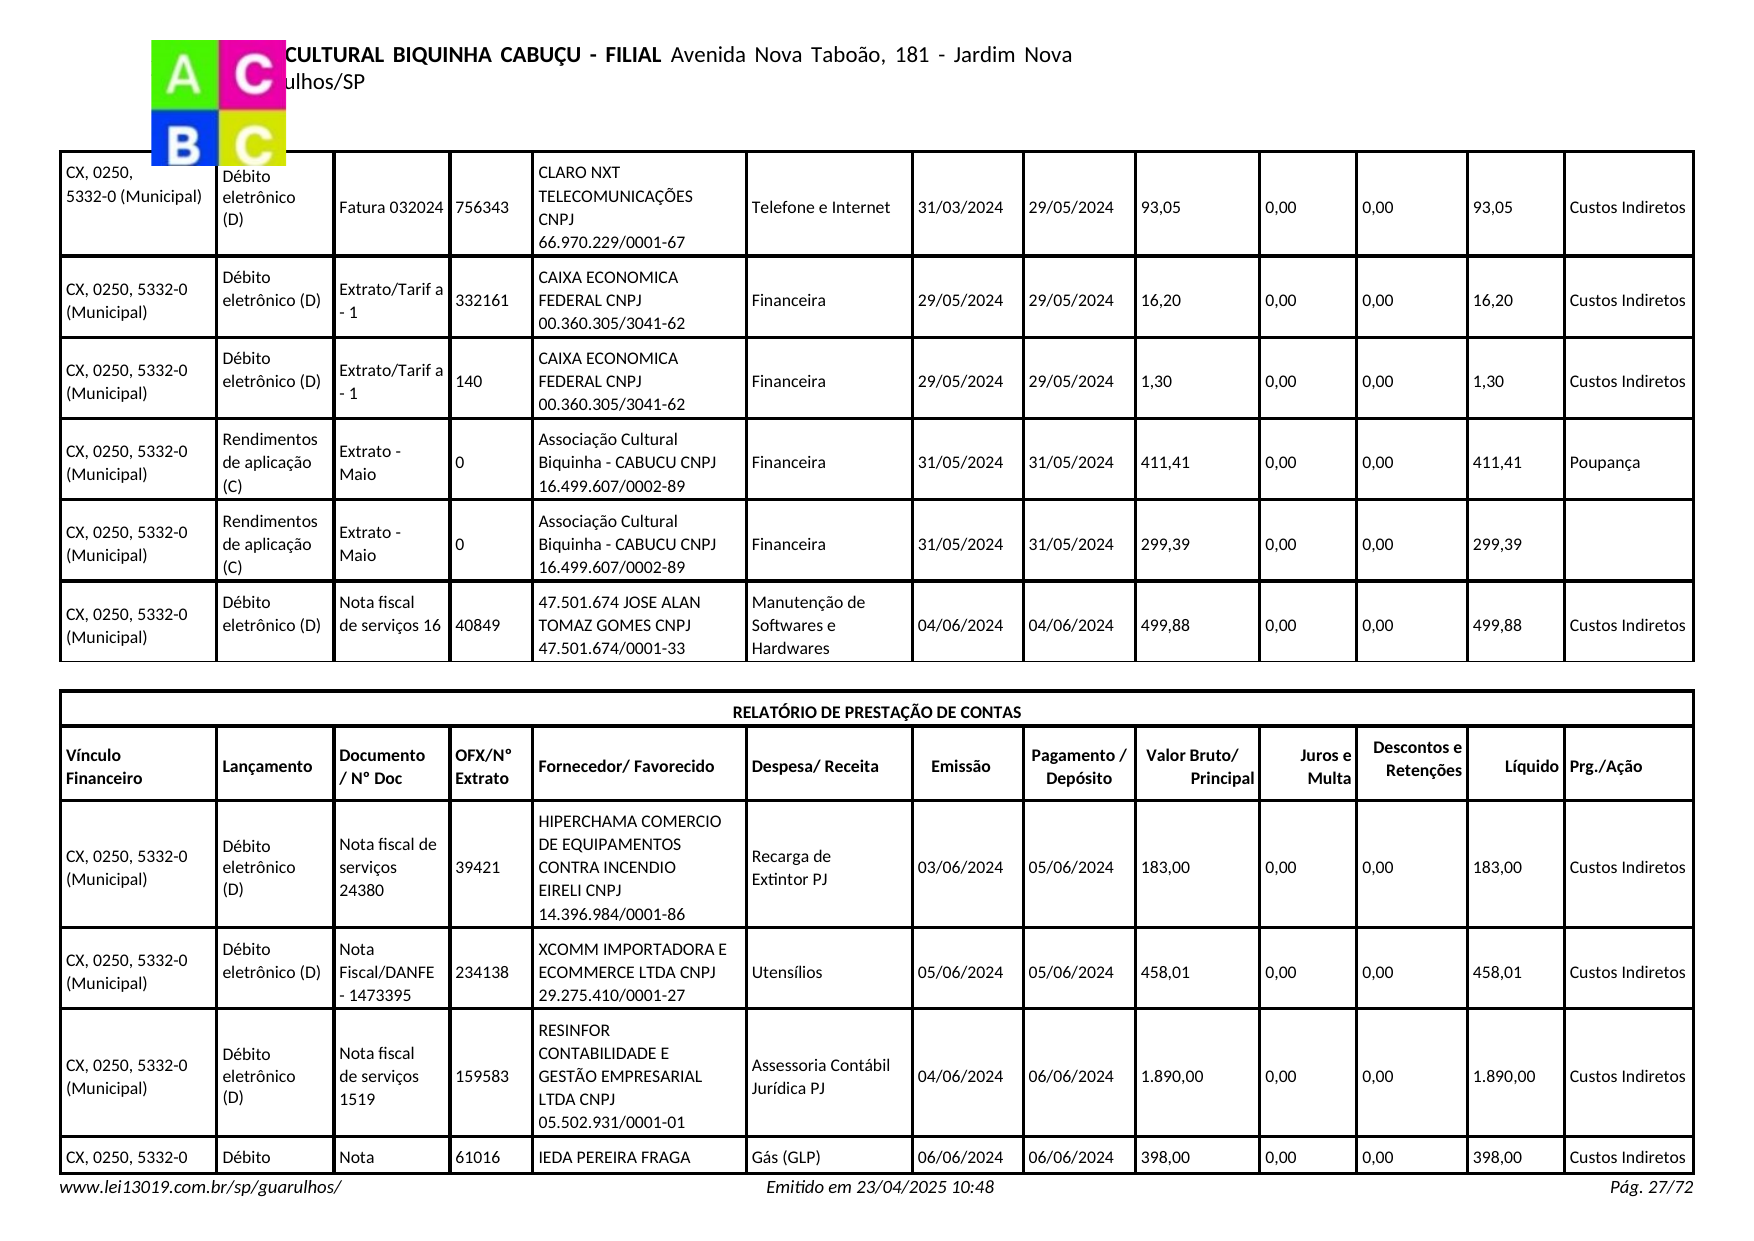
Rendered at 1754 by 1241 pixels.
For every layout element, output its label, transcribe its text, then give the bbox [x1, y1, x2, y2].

table_cell CX, 0250, 5332-0 (Municipal) [62, 420, 215, 498]
table_cell 0,00 [1261, 339, 1355, 417]
table_cell 0,00 [1358, 1010, 1466, 1135]
table_cell 0,00 [1261, 929, 1355, 1007]
table_cell 05/06/2024 [1025, 929, 1134, 1007]
table_cell 31/05/2024 [1025, 501, 1134, 579]
table_cell 05/06/2024 [1025, 802, 1134, 926]
table_cell 1.890,00 [1137, 1010, 1258, 1135]
table_cell 31/05/2024 [914, 501, 1022, 579]
table_cell Rendimentos de aplicação (C) [218, 501, 332, 579]
table_cell Custos Indiretos [1566, 929, 1692, 1007]
table_cell Associação Cultural Biquinha - CABUCU CNPJ 16.499.607/0002-89 [534, 501, 745, 579]
table_cell Débito eletrônico (D) [218, 583, 332, 661]
table_cell Nota fiscal de serviços 1519 [336, 1010, 448, 1135]
table_cell HIPERCHAMA COMERCIO DE EQUIPAMENTOS CONTRA INCENDIO EIRELI CNPJ 14.396.984/0001-86 [534, 802, 745, 926]
table_cell 93,05 [1469, 153, 1563, 254]
table_cell 756343 [452, 153, 531, 254]
table_cell Custos Indiretos [1566, 1010, 1692, 1135]
table_cell 0,00 [1261, 802, 1355, 926]
table_cell 0,00 [1358, 1138, 1466, 1172]
table_cell 04/06/2024 [914, 583, 1022, 661]
table_cell 0 [452, 420, 531, 498]
table_cell Valor Bruto/ Principal [1137, 728, 1258, 798]
table_cell 31/05/2024 [914, 420, 1022, 498]
table_cell 0,00 [1358, 420, 1466, 498]
table_cell 06/06/2024 [914, 1138, 1022, 1172]
table_cell CX, 0250, 5332-0 (Municipal) [62, 1010, 215, 1135]
table_cell OFX/Nº Extrato [452, 728, 531, 798]
table_cell 16,20 [1469, 258, 1563, 336]
table_cell Fatura 032024 [336, 153, 448, 254]
table_cell Débito eletrônico (D) [218, 339, 332, 417]
table_cell Prg./Ação [1566, 728, 1692, 798]
table_cell 05/06/2024 [914, 929, 1022, 1007]
table_cell Financeira [748, 420, 911, 498]
table_cell 458,01 [1137, 929, 1258, 1007]
table_cell 0,00 [1261, 1010, 1355, 1135]
table_cell Telefone e Internet [748, 153, 911, 254]
table_cell 1,30 [1469, 339, 1563, 417]
table_cell Custos Indiretos [1566, 1138, 1692, 1172]
table_cell Financeira [748, 501, 911, 579]
table_cell 0,00 [1261, 153, 1355, 254]
table_cell Lançamento [218, 728, 332, 798]
table_cell Financeira [748, 258, 911, 336]
table_cell 411,41 [1137, 420, 1258, 498]
table_cell 0,00 [1358, 583, 1466, 661]
table_cell Juros e Multa [1261, 728, 1355, 798]
table_header RELATÓRIO DE PRESTAÇÃO DE CONTAS [62, 693, 1692, 724]
table_cell Utensílios [748, 929, 911, 1007]
table_cell Nota fiscal de serviços 16 [336, 583, 448, 661]
table_cell Custos Indiretos [1566, 583, 1692, 661]
table_cell CLARO NXT TELECOMUNICAÇÕES CNPJ 66.970.229/0001-67 [534, 153, 745, 254]
table_cell Custos Indiretos [1566, 153, 1692, 254]
table_cell CX, 0250, 5332-0 (Municipal) [62, 153, 215, 254]
table_cell 06/06/2024 [1025, 1138, 1134, 1172]
table_cell CX, 0250, 5332-0 (Municipal) [62, 501, 215, 579]
table_cell CX, 0250, 5332-0 (Municipal) [62, 339, 215, 417]
table_cell 159583 [452, 1010, 531, 1135]
table_cell 0,00 [1358, 802, 1466, 926]
table_cell 29/05/2024 [1025, 258, 1134, 336]
table_cell 29/05/2024 [1025, 153, 1134, 254]
table_cell 61016 [452, 1138, 531, 1172]
table_cell 0 [452, 501, 531, 579]
table_cell [1566, 501, 1692, 579]
table_cell Extrato - Maio [336, 501, 448, 579]
table_cell 04/06/2024 [914, 1010, 1022, 1135]
table_cell 16,20 [1137, 258, 1258, 336]
table_cell 03/06/2024 [914, 802, 1022, 926]
table_cell 47.501.674 JOSE ALAN TOMAZ GOMES CNPJ 47.501.674/0001-33 [534, 583, 745, 661]
table_cell CX, 0250, 5332-0 (Municipal) [62, 802, 215, 926]
table_cell Extrato - Maio [336, 420, 448, 498]
table_cell 0,00 [1358, 501, 1466, 579]
table_cell 299,39 [1469, 501, 1563, 579]
table_cell Custos Indiretos [1566, 339, 1692, 417]
table_cell CX, 0250, 5332-0 (Municipal) [62, 929, 215, 1007]
table_cell 0,00 [1358, 258, 1466, 336]
table_cell 0,00 [1261, 501, 1355, 579]
table_cell 183,00 [1137, 802, 1258, 926]
table_cell 0,00 [1358, 153, 1466, 254]
table_cell 04/06/2024 [1025, 583, 1134, 661]
table_cell RESINFOR CONTABILIDADE E GESTÃO EMPRESARIAL LTDA CNPJ 05.502.931/0001-01 [534, 1010, 745, 1135]
table_cell Financeira [748, 339, 911, 417]
table_cell 499,88 [1469, 583, 1563, 661]
table_cell Extrato/Tarif a - 1 [336, 258, 448, 336]
table_cell 1.890,00 [1469, 1010, 1563, 1135]
table_cell Manutenção de Softwares e Hardwares [748, 583, 911, 661]
table_cell 40849 [452, 583, 531, 661]
table_cell Vínculo Financeiro [62, 728, 215, 798]
table_cell Despesa/ Receita [748, 728, 911, 798]
table_cell 183,00 [1469, 802, 1563, 926]
table_cell 0,00 [1261, 420, 1355, 498]
table_cell IEDA PEREIRA FRAGA [534, 1138, 745, 1172]
table_cell Débito eletrônico (D) [218, 153, 332, 254]
table_cell 29/05/2024 [914, 258, 1022, 336]
table_cell CX, 0250, 5332-0 (Municipal) [62, 258, 215, 336]
table_cell Débito [218, 1138, 332, 1172]
table_cell Recarga de Extintor PJ [748, 802, 911, 926]
table_cell 0,00 [1358, 929, 1466, 1007]
table_cell CAIXA ECONOMICA FEDERAL CNPJ 00.360.305/3041-62 [534, 339, 745, 417]
table_cell 1,30 [1137, 339, 1258, 417]
table_cell Débito eletrônico (D) [218, 258, 332, 336]
table_cell Poupança [1566, 420, 1692, 498]
table_cell Associação Cultural Biquinha - CABUCU CNPJ 16.499.607/0002-89 [534, 420, 745, 498]
table_cell CAIXA ECONOMICA FEDERAL CNPJ 00.360.305/3041-62 [534, 258, 745, 336]
table_cell 458,01 [1469, 929, 1563, 1007]
table_cell Extrato/Tarif a - 1 [336, 339, 448, 417]
table_cell 0,00 [1261, 258, 1355, 336]
table_cell 0,00 [1261, 1138, 1355, 1172]
table_cell 398,00 [1137, 1138, 1258, 1172]
table_cell Gás (GLP) [748, 1138, 911, 1172]
table_cell Débito eletrônico (D) [218, 1010, 332, 1135]
table_cell 06/06/2024 [1025, 1010, 1134, 1135]
table_cell Fornecedor/ Favorecido [534, 728, 745, 798]
table_cell Documento / Nº Doc [336, 728, 448, 798]
table_cell CX, 0250, 5332-0 (Municipal) [62, 583, 215, 661]
table_cell 499,88 [1137, 583, 1258, 661]
table_cell Assessoria Contábil Jurídica PJ [748, 1010, 911, 1135]
table_cell 140 [452, 339, 531, 417]
table_cell 398,00 [1469, 1138, 1563, 1172]
table_cell 29/05/2024 [1025, 339, 1134, 417]
table_cell Débito eletrônico (D) [218, 929, 332, 1007]
table_cell Débito eletrônico (D) [218, 802, 332, 926]
table_cell Nota Fiscal/DANFE - 1473395 [336, 929, 448, 1007]
table_cell Custos Indiretos [1566, 802, 1692, 926]
table_cell Nota fiscal de serviços 24380 [336, 802, 448, 926]
table_cell 332161 [452, 258, 531, 336]
table_cell 299,39 [1137, 501, 1258, 579]
table_cell Nota [336, 1138, 448, 1172]
table_cell CX, 0250, 5332-0 [62, 1138, 215, 1172]
table_cell Custos Indiretos [1566, 258, 1692, 336]
table_cell 31/05/2024 [1025, 420, 1134, 498]
table_cell Pagamento / Depósito [1025, 728, 1134, 798]
table_cell XCOMM IMPORTADORA E ECOMMERCE LTDA CNPJ 29.275.410/0001-27 [534, 929, 745, 1007]
table_cell 0,00 [1358, 339, 1466, 417]
table_cell 411,41 [1469, 420, 1563, 498]
table_cell Descontos e Retenções [1358, 728, 1466, 798]
table_cell 0,00 [1261, 583, 1355, 661]
table_cell Líquido [1469, 728, 1563, 798]
table_cell 29/05/2024 [914, 339, 1022, 417]
table_cell 31/03/2024 [914, 153, 1022, 254]
table_cell 39421 [452, 802, 531, 926]
table_cell Emissão [914, 728, 1022, 798]
table_cell 234138 [452, 929, 531, 1007]
table_cell 93,05 [1137, 153, 1258, 254]
table_cell Rendimentos de aplicação (C) [218, 420, 332, 498]
